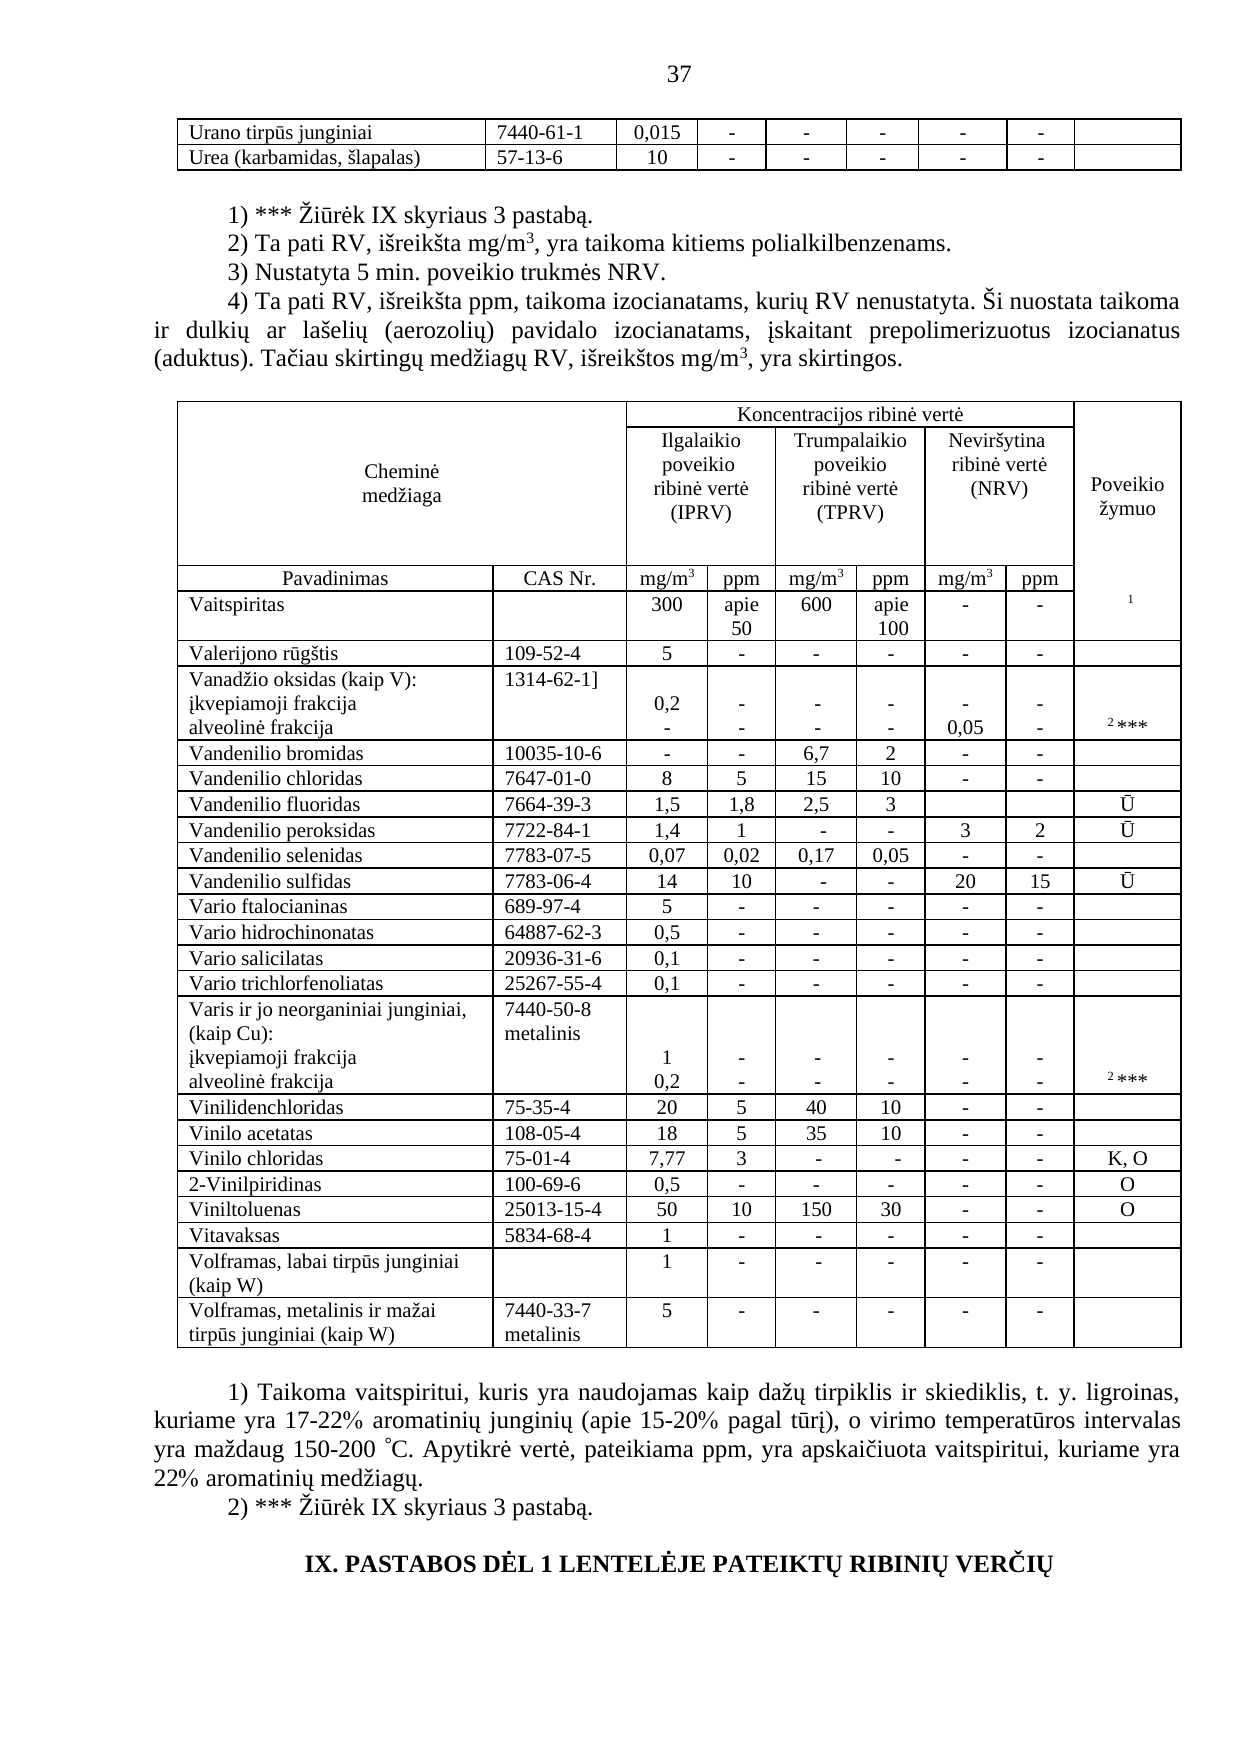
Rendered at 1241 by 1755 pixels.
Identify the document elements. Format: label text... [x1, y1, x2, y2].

table_cell Ū [1075, 818, 1180, 842]
table_cell - [926, 971, 1005, 995]
table_cell - [1008, 145, 1074, 169]
table_cell - [926, 1095, 1005, 1119]
table_cell [926, 792, 1005, 816]
table_cell - [857, 818, 924, 842]
table_cell 35 [776, 1121, 856, 1144]
table_cell 7,77 [627, 1146, 707, 1170]
table_cell 7440-33-7 metalinis [494, 1298, 626, 1346]
table_cell 1 [1075, 590, 1180, 640]
table_cell - [857, 971, 924, 995]
table_cell K, O [1075, 1146, 1180, 1170]
table_cell - [1008, 120, 1074, 144]
table_cell - [1007, 766, 1073, 790]
table_cell 1 [627, 1223, 707, 1247]
table_cell - [926, 592, 1005, 640]
table_cell - [1007, 895, 1073, 918]
table_cell 10 [857, 766, 924, 790]
table_cell - [926, 1121, 1005, 1144]
table_cell Vario trichlorfenoliatas [178, 971, 492, 995]
table_cell - [1007, 592, 1073, 640]
table_cell - [698, 120, 765, 144]
table_cell - - [776, 667, 856, 739]
table_cell ppm [1007, 566, 1073, 590]
table_cell 18 [627, 1121, 707, 1144]
table_cell - [1007, 920, 1073, 944]
table_cell 1 0,2 [627, 997, 707, 1093]
table_cell [1075, 741, 1180, 765]
table_cell Vandenilio peroksidas [178, 818, 492, 842]
table_cell - [1007, 1095, 1073, 1119]
table_cell - - [1007, 997, 1073, 1093]
table_cell 10035-10-6 [494, 741, 626, 765]
table_header Cheminė medžiaga [178, 402, 626, 564]
table_cell - [708, 1249, 775, 1297]
table_cell - [857, 946, 924, 970]
text 3) Nustatyta 5 min. poveikio trukmės NRV. [153, 257, 1181, 286]
text IX. PASTABOS DĖL 1 LENTELĖJE PATEIKTŲ RIBINIŲ VERČIŲ [177, 1549, 1181, 1578]
table_cell Valerijono rūgštis [178, 641, 492, 665]
table_cell - [1007, 946, 1073, 970]
table_cell [1075, 1121, 1180, 1144]
table_cell - [708, 971, 775, 995]
table_cell 1314-62-1] [494, 667, 626, 739]
table_cell - [698, 145, 765, 169]
table_cell Vaitspiritas [178, 592, 492, 640]
table_cell 1 [708, 818, 775, 842]
table_cell 2,5 [776, 792, 856, 816]
table_cell Viniltoluenas [178, 1197, 492, 1221]
table_cell - [767, 120, 846, 144]
table_cell [1075, 843, 1180, 867]
table_cell 7664-39-3 [494, 792, 626, 816]
table_cell Vinilo acetatas [178, 1121, 492, 1144]
table_cell Vitavaksas [178, 1223, 492, 1247]
table_cell 3 [708, 1146, 775, 1170]
table_cell 25013-15-4 [494, 1197, 626, 1221]
table_cell Trumpalaikio poveikio ribinė vertė (TPRV) [776, 428, 924, 564]
table_cell O [1075, 1172, 1180, 1196]
table_cell - [857, 1146, 924, 1170]
table_header Koncentracijos ribinė vertė [627, 402, 1073, 426]
table_cell - [857, 641, 924, 665]
table_cell 57-13-6 [486, 145, 616, 169]
table_cell apie 100 [857, 592, 924, 640]
text 2) *** Žiūrėk IX skyriaus 3 pastabą. [153, 1492, 1181, 1520]
table_cell 14 [627, 869, 707, 893]
table_cell - [847, 145, 918, 169]
table_cell - [776, 895, 856, 918]
table_cell - [926, 1298, 1005, 1346]
table_cell O [1075, 1197, 1180, 1221]
table_cell - [776, 946, 856, 970]
table_cell Urano tirpūs junginiai [178, 120, 485, 144]
text 2) Ta pati RV, išreikšta mg/m3, yra taikoma kitiems polialkilbenzenams. [153, 228, 1181, 257]
table_cell 108-05-4 [494, 1121, 626, 1144]
table_cell - [857, 920, 924, 944]
text 4) Ta pati RV, išreikšta ppm, taikoma izocianatams, kurių RV nenustatyta. Ši nuostata taikoma ir dulkių ar lašelių (aerozolių) pavidalo izocianatams, įskaitant prepolimerizuotus izocianatus (aduktus). Tačiau skirtingų medžiagų RV, išreikštos mg/m3, yra skirtingos. [153, 286, 1181, 372]
table_cell 25267-55-4 [494, 971, 626, 995]
table_cell - - [1007, 667, 1073, 739]
table_cell 7440-61-1 [486, 120, 616, 144]
table_cell - [708, 1172, 775, 1196]
text 1) *** Žiūrėk IX skyriaus 3 pastabą. [153, 200, 1181, 228]
table_cell 0,5 [627, 920, 707, 944]
table_cell mg/m3 [627, 566, 707, 590]
table_cell apie 50 [708, 592, 775, 640]
table_cell - - [857, 997, 924, 1093]
table_cell - [926, 1146, 1005, 1170]
table_cell - [1007, 971, 1073, 995]
table_cell [494, 1249, 626, 1297]
table_cell 75-35-4 [494, 1095, 626, 1119]
table_cell [1075, 920, 1180, 944]
table_cell 7722-84-1 [494, 818, 626, 842]
table_cell 3 [926, 818, 1005, 842]
table_cell - [857, 895, 924, 918]
table_cell 0,17 [776, 843, 856, 867]
table_cell [1075, 120, 1180, 144]
table_cell 20 [627, 1095, 707, 1119]
table_cell 109-52-4 [494, 641, 626, 665]
table_cell [1075, 1298, 1180, 1346]
table_cell - [857, 869, 924, 893]
table_cell 5 [708, 1095, 775, 1119]
table_cell - [708, 641, 775, 665]
table_cell Neviršytina ribinė vertė (NRV) [926, 428, 1073, 564]
table_cell - [708, 1298, 775, 1346]
table_cell 0,07 [627, 843, 707, 867]
table_cell - [776, 971, 856, 995]
table_cell 10 [708, 1197, 775, 1221]
table_cell 7440-50-8 metalinis [494, 997, 626, 1093]
table_cell - [708, 946, 775, 970]
table_cell mg/m3 [926, 566, 1005, 590]
table_cell [1075, 641, 1180, 665]
table_cell - [857, 1172, 924, 1196]
table_cell Vinilo chloridas [178, 1146, 492, 1170]
table_cell 2-Vinilpiridinas [178, 1172, 492, 1196]
table_cell [1007, 792, 1073, 816]
table_cell Vandenilio bromidas [178, 741, 492, 765]
table_cell [1075, 766, 1180, 790]
table_cell 40 [776, 1095, 856, 1119]
table_cell - [1007, 741, 1073, 765]
table_cell - [919, 145, 1006, 169]
table_cell 15 [1007, 869, 1073, 893]
table_cell [494, 592, 626, 640]
table_cell Vandenilio chloridas [178, 766, 492, 790]
table_cell CAS Nr. [494, 566, 626, 590]
table_cell 75-01-4 [494, 1146, 626, 1170]
table_cell Vanadžio oksidas (kaip V): įkvepiamoji frakcija alveolinė frakcija [178, 667, 492, 739]
table_header Poveikio žymuo [1075, 402, 1180, 590]
table_cell - [776, 1249, 856, 1297]
table_cell 5834-68-4 [494, 1223, 626, 1247]
table_cell 10 [857, 1095, 924, 1119]
table_cell Vandenilio fluoridas [178, 792, 492, 816]
table_cell Volframas, metalinis ir mažai tirpūs junginiai (kaip W) [178, 1298, 492, 1346]
table_cell 30 [857, 1197, 924, 1221]
table_cell 3 [857, 792, 924, 816]
table_cell Vinilidenchloridas [178, 1095, 492, 1119]
table_cell - [708, 920, 775, 944]
table_cell 20936-31-6 [494, 946, 626, 970]
table_cell 150 [776, 1197, 856, 1221]
table_cell ppm [857, 566, 924, 590]
table_cell 1,4 [627, 818, 707, 842]
table_cell - [926, 1197, 1005, 1221]
table_cell 0,015 [617, 120, 697, 144]
table_cell Ū [1075, 792, 1180, 816]
table_cell - [1007, 1121, 1073, 1144]
table_cell 5 [708, 1121, 775, 1144]
table_cell - [627, 741, 707, 765]
table_cell 7783-06-4 [494, 869, 626, 893]
table_cell 10 [708, 869, 775, 893]
table_cell - [708, 741, 775, 765]
table_cell - [926, 946, 1005, 970]
table_cell 600 [776, 592, 856, 640]
table_cell 0,02 [708, 843, 775, 867]
table_cell 5 [627, 641, 707, 665]
table_cell 0,2 - [627, 667, 707, 739]
text 1) Taikoma vaitspiritui, kuris yra naudojamas kaip dažų tirpiklis ir skiediklis, t. y. ligroinas, kuriame yra 17-22 aromatinių junginių (apie 15-20 pagal tūrį), o virimo temperatūros intervalas yra maždaug 150-200 C. Apytikrė vertė, pateikiama ppm, yra apskaičiuota vaitspiritui, kuriame yra 22 aromatinių medžiagų. [153, 1377, 1181, 1492]
table_cell Vario hidrochinonatas [178, 920, 492, 944]
table_cell - [1007, 1197, 1073, 1221]
table_cell - [926, 741, 1005, 765]
table_cell [1075, 895, 1180, 918]
table_cell - [776, 869, 856, 893]
table_cell - [926, 895, 1005, 918]
table_cell Volframas, labai tirpūs junginiai (kaip W) [178, 1249, 492, 1297]
table_cell [1075, 1249, 1180, 1297]
table_cell 6,7 [776, 741, 856, 765]
table_cell 2 [857, 741, 924, 765]
table_cell 8 [627, 766, 707, 790]
table_cell 0,1 [627, 971, 707, 995]
table_cell - - [708, 997, 775, 1093]
table_cell 1 [627, 1249, 707, 1297]
table_cell - [926, 920, 1005, 944]
table_cell Vario ftalocianinas [178, 895, 492, 918]
table_cell 15 [776, 766, 856, 790]
table_cell - [1007, 1223, 1073, 1247]
table_cell 0,1 [627, 946, 707, 970]
table_cell 5 [627, 895, 707, 918]
table_cell 5 [708, 766, 775, 790]
table_cell 300 [627, 592, 707, 640]
table_cell - [776, 641, 856, 665]
table_cell 2 *** [1075, 667, 1180, 739]
table_cell - [926, 1223, 1005, 1247]
table_cell - [776, 1146, 856, 1170]
table_cell 2 *** [1075, 997, 1180, 1093]
table_cell - [708, 1223, 775, 1247]
table_cell - [776, 1223, 856, 1247]
table_cell 2 [1007, 818, 1073, 842]
table_cell - - [926, 997, 1005, 1093]
table_cell - [1007, 1298, 1073, 1346]
table_cell Pavadinimas [178, 566, 492, 590]
table_cell 5 [627, 1298, 707, 1346]
table_cell Vandenilio sulfidas [178, 869, 492, 893]
table_cell - [857, 1223, 924, 1247]
table_cell - [776, 1298, 856, 1346]
table_cell - [926, 1172, 1005, 1196]
table_cell - [926, 843, 1005, 867]
table_cell [1075, 145, 1180, 169]
table_cell 1,5 [627, 792, 707, 816]
table_cell 7783-07-5 [494, 843, 626, 867]
table_cell - [857, 1298, 924, 1346]
table_cell Ū [1075, 869, 1180, 893]
table_cell - - [708, 667, 775, 739]
table_cell ppm [708, 566, 775, 590]
table_cell 7647-01-0 [494, 766, 626, 790]
table_cell - [776, 818, 856, 842]
table_cell 10 [617, 145, 697, 169]
table_cell - [708, 895, 775, 918]
table_cell Vario salicilatas [178, 946, 492, 970]
table_cell - [767, 145, 846, 169]
table_cell - 0,05 [926, 667, 1005, 739]
table_cell [1075, 1095, 1180, 1119]
table_cell - [1007, 1146, 1073, 1170]
table_cell - [1007, 843, 1073, 867]
table_cell - [776, 920, 856, 944]
table_cell - [1007, 1172, 1073, 1196]
table_cell mg/m3 [776, 566, 856, 590]
table_cell 100-69-6 [494, 1172, 626, 1196]
table_cell - - [857, 667, 924, 739]
table_cell Urea (karbamidas, šlapalas) [178, 145, 485, 169]
table_cell 50 [627, 1197, 707, 1221]
table_cell 0,5 [627, 1172, 707, 1196]
table_cell - [847, 120, 918, 144]
table_cell 20 [926, 869, 1005, 893]
table_cell 64887-62-3 [494, 920, 626, 944]
table_cell [1075, 1223, 1180, 1247]
table_cell [1075, 971, 1180, 995]
table_cell - [857, 1249, 924, 1297]
table_cell - [1007, 641, 1073, 665]
table_cell Varis ir jo neorganiniai junginiai, (kaip Cu): įkvepiamoji frakcija alveolinė frakcija [178, 997, 492, 1093]
table_cell [1075, 946, 1180, 970]
table_cell - - [776, 997, 856, 1093]
table_cell - [1007, 1249, 1073, 1297]
table_cell Vandenilio selenidas [178, 843, 492, 867]
table_cell 689-97-4 [494, 895, 626, 918]
table_cell Ilgalaikio poveikio ribinė vertė (IPRV) [627, 428, 775, 564]
table_cell 0,05 [857, 843, 924, 867]
table_cell - [926, 766, 1005, 790]
table_cell 10 [857, 1121, 924, 1144]
table_cell - [926, 641, 1005, 665]
table_cell 1,8 [708, 792, 775, 816]
table_cell - [776, 1172, 856, 1196]
table_cell - [919, 120, 1006, 144]
table_cell - [926, 1249, 1005, 1297]
